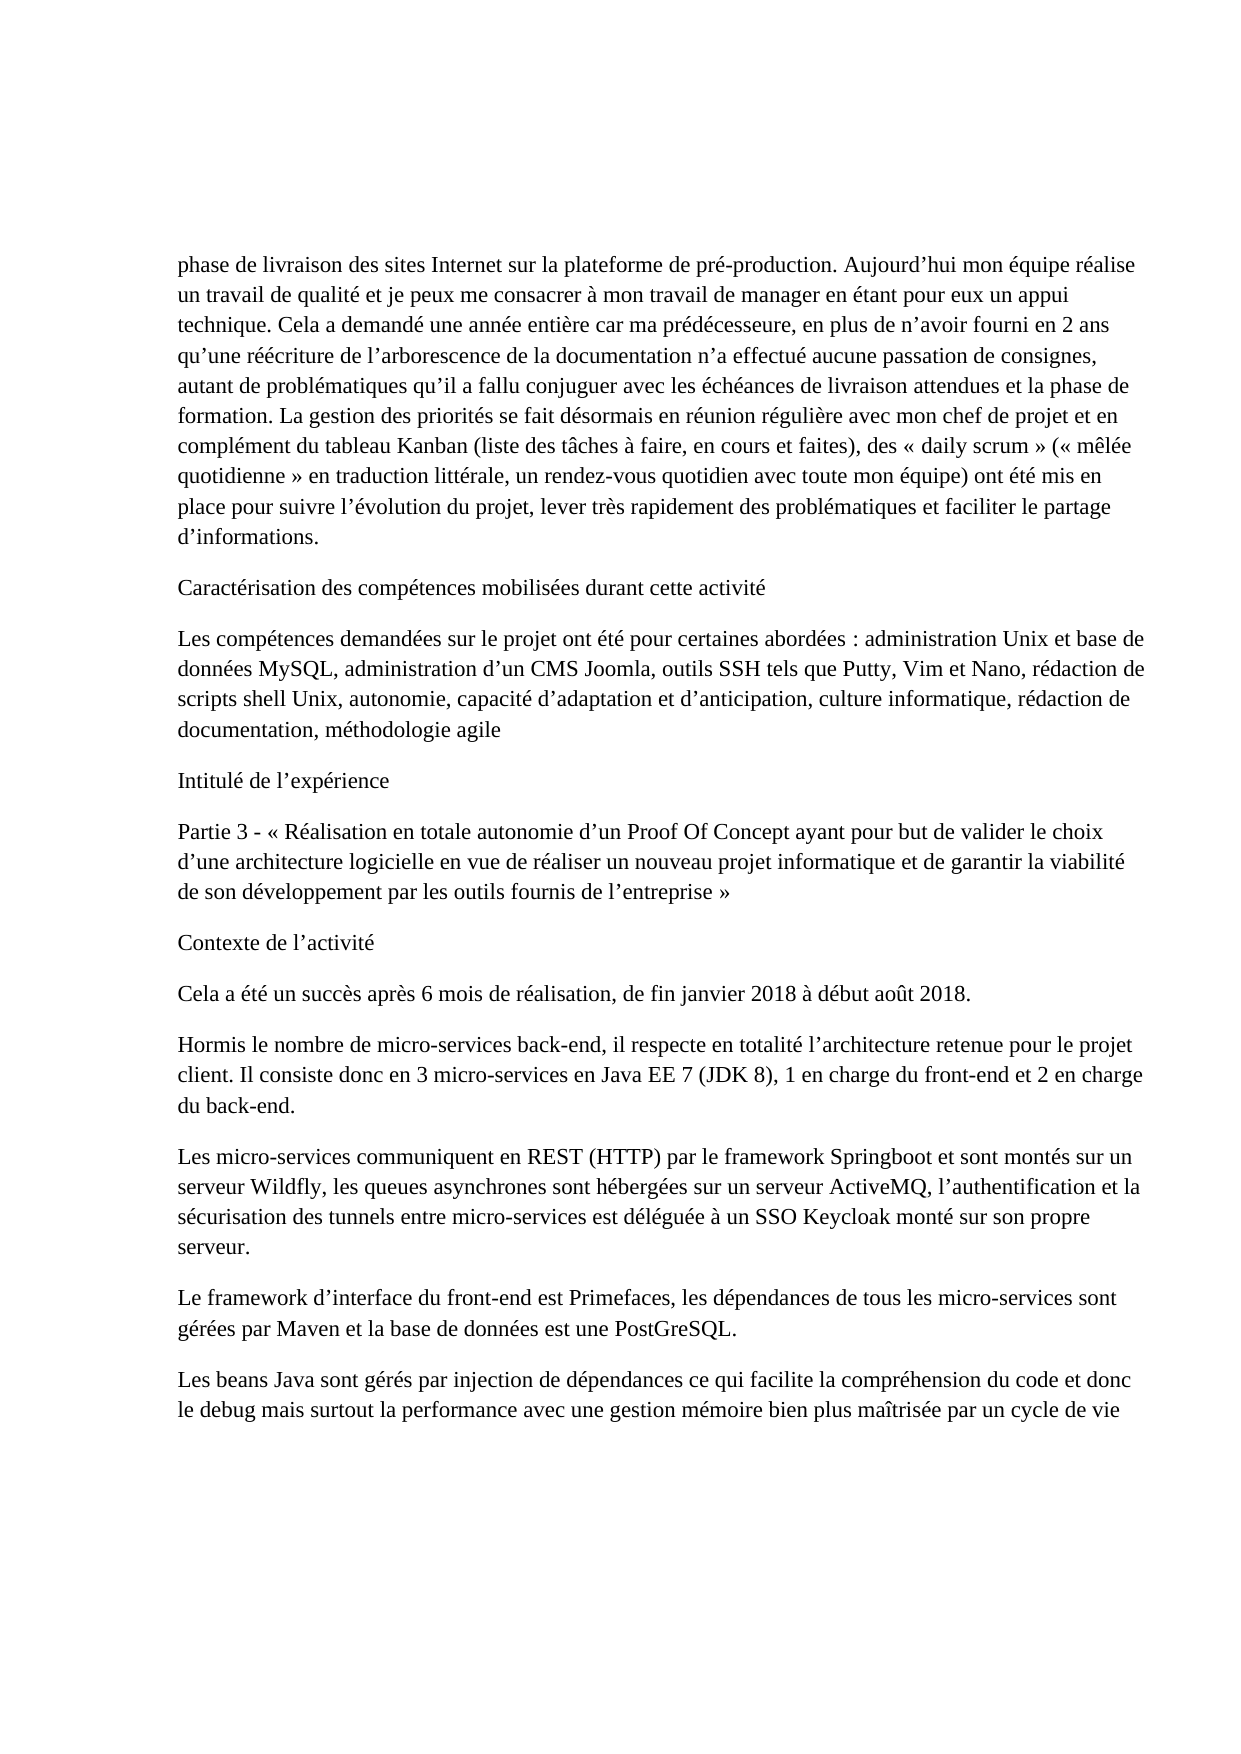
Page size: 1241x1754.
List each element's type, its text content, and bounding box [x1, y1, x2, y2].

text Cela a été un succès après 6 mois de réalisation, de fin janvier 2018 à début août 2018. [177, 980, 1152, 1007]
text Partie 3 - « Réalisation en totale autonomie d’un Proof Of Concept ayant pour but de valider le choix d’une architecture logicielle en vue de réaliser un nouveau projet informatique et de garantir la viabilité de son développement par les outils fournis de l’entreprise » [177, 818, 1152, 904]
text Hormis le nombre de micro-services back-end, il respecte en totalité l’architecture retenue pour le projet client. Il consiste donc en 3 micro-services en Java EE 7 (JDK 8), 1 en charge du front-end et 2 en charge du back-end. [177, 1031, 1152, 1118]
text phase de livraison des sites Internet sur la plateforme de pré-production. Aujourd’hui mon équipe réalise un travail de qualité et je peux me consacrer à mon travail de manager en étant pour eux un appui technique. Cela a demandé une année entière car ma prédécesseure, en plus de n’avoir fourni en 2 ans qu’une réécriture de l’arborescence de la documentation n’a effectué aucune passation de consignes, autant de problématiques qu’il a fallu conjuguer avec les échéances de livraison attendues et la phase de formation. La gestion des priorités se fait désormais en réunion régulière avec mon chef de projet et en complément du tableau Kanban (liste des tâches à faire, en cours et faites), des « daily scrum » (« mêlée quotidienne » en traduction littérale, un rendez-vous quotidien avec toute mon équipe) ont été mis en place pour suivre l’évolution du projet, lever très rapidement des problématiques et faciliter le partage d’informations. [177, 251, 1152, 549]
text Intitulé de l’expérience [177, 767, 1152, 793]
text Contexte de l’activité [177, 929, 1152, 956]
text Les micro-services communiquent en REST (HTTP) par le framework Springboot et sont montés sur un serveur Wildfly, les queues asynchrones sont hébergées sur un serveur ActiveMQ, l’authentification et la sécurisation des tunnels entre micro-services est déléguée à un SSO Keycloak monté sur son propre serveur. [177, 1143, 1152, 1260]
text Les compétences demandées sur le projet ont été pour certaines abordées : administration Unix et base de données MySQL, administration d’un CMS Joomla, outils SSH tels que Putty, Vim et Nano, rédaction de scripts shell Unix, autonomie, capacité d’adaptation et d’anticipation, culture informatique, rédaction de documentation, méthodologie agile [177, 625, 1152, 742]
text Les beans Java sont gérés par injection de dépendances ce qui facilite la compréhension du code et donc le debug mais surtout la performance avec une gestion mémoire bien plus maîtrisée par un cycle de vie [177, 1366, 1152, 1422]
text Caractérisation des compétences mobilisées durant cette activité [177, 574, 1152, 600]
text Le framework d’interface du front-end est Primefaces, les dépendances de tous les micro-services sont gérées par Maven et la base de données est une PostGreSQL. [177, 1284, 1152, 1341]
